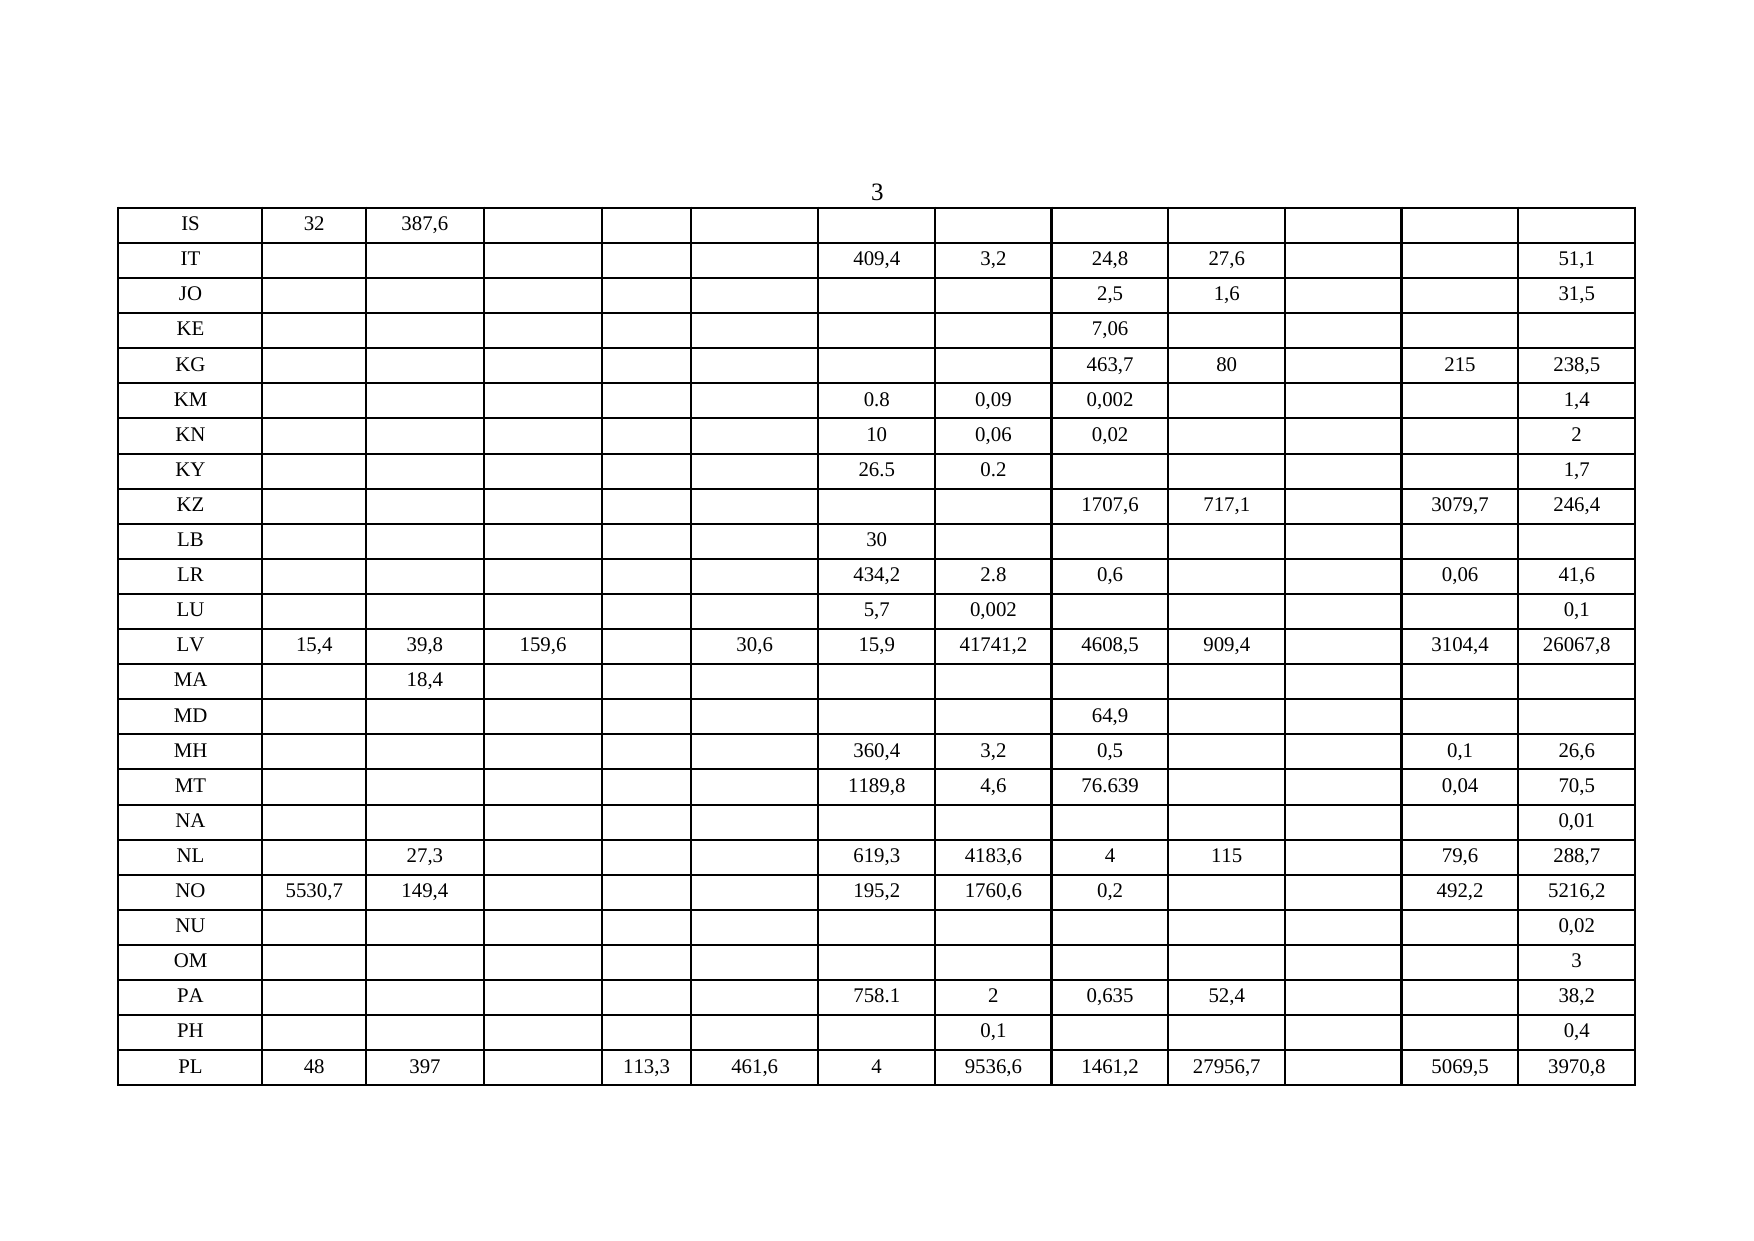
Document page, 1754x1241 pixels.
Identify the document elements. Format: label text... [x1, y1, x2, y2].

table_cell [692, 876, 817, 909]
table_cell [603, 1016, 690, 1049]
table_cell [1519, 525, 1634, 558]
table_cell [1169, 384, 1284, 417]
table_cell 1707,6 [1053, 490, 1167, 523]
table_cell [485, 946, 601, 979]
table_cell [603, 665, 690, 698]
table_cell [1053, 525, 1167, 558]
table_cell [603, 735, 690, 768]
table_cell [603, 525, 690, 558]
table_cell LB [119, 525, 261, 558]
table_cell [1286, 700, 1400, 733]
table_cell 360,4 [819, 735, 934, 768]
table_cell [263, 525, 365, 558]
table_cell [819, 314, 934, 347]
table_cell [1403, 1016, 1517, 1049]
table_cell [263, 560, 365, 593]
table_cell 70,5 [1519, 770, 1634, 803]
table_cell 397 [367, 1051, 483, 1084]
table_cell [1403, 209, 1517, 242]
table_cell [367, 455, 483, 487]
table_cell 51,1 [1519, 244, 1634, 277]
table_cell [367, 560, 483, 593]
table_cell 15,9 [819, 630, 934, 663]
table_cell MH [119, 735, 261, 768]
table_cell 717,1 [1169, 490, 1284, 523]
table_cell 4 [1053, 841, 1167, 874]
table_cell [819, 946, 934, 979]
table_cell 27,6 [1169, 244, 1284, 277]
table_cell [1286, 349, 1400, 382]
table_cell [1169, 946, 1284, 979]
table_cell [485, 1016, 601, 1049]
table_cell 3970,8 [1519, 1051, 1634, 1084]
table_cell [367, 1016, 483, 1049]
table_cell [485, 1051, 601, 1084]
table_cell 159,6 [485, 630, 601, 663]
table_cell NO [119, 876, 261, 909]
table_cell [367, 244, 483, 277]
table_cell IT [119, 244, 261, 277]
table_cell 0,002 [936, 595, 1050, 628]
table_cell 15,4 [263, 630, 365, 663]
table_cell [1403, 384, 1517, 417]
table_cell [1403, 665, 1517, 698]
table_cell 41,6 [1519, 560, 1634, 593]
table_cell [819, 349, 934, 382]
table_cell 0,1 [1403, 735, 1517, 768]
table_cell [485, 595, 601, 628]
table_cell [936, 665, 1050, 698]
table_cell 463,7 [1053, 349, 1167, 382]
table_cell [263, 455, 365, 487]
table_cell 246,4 [1519, 490, 1634, 523]
table_cell [1169, 209, 1284, 242]
table_cell [1286, 841, 1400, 874]
table_cell [485, 314, 601, 347]
table_cell [1286, 244, 1400, 277]
table_cell [1169, 911, 1284, 944]
table_cell [485, 911, 601, 944]
table_cell 3,2 [936, 244, 1050, 277]
table_cell [692, 419, 817, 452]
table_cell 0,6 [1053, 560, 1167, 593]
table_cell [936, 209, 1050, 242]
table_cell [936, 314, 1050, 347]
table_cell [819, 1016, 934, 1049]
table_cell [1053, 209, 1167, 242]
table_cell [603, 876, 690, 909]
table_cell [263, 490, 365, 523]
table_cell MT [119, 770, 261, 803]
table_cell KG [119, 349, 261, 382]
table_cell [263, 841, 365, 874]
table_cell 195,2 [819, 876, 934, 909]
table_cell NL [119, 841, 261, 874]
table_cell [485, 981, 601, 1014]
table_cell 64,9 [1053, 700, 1167, 733]
table_cell [1286, 490, 1400, 523]
table_cell 5216,2 [1519, 876, 1634, 909]
table_cell 387,6 [367, 209, 483, 242]
table_cell 1,6 [1169, 279, 1284, 312]
table_cell NU [119, 911, 261, 944]
table_cell 0,06 [936, 419, 1050, 452]
table_cell 48 [263, 1051, 365, 1084]
table_cell JO [119, 279, 261, 312]
table_cell [819, 209, 934, 242]
table_cell [485, 735, 601, 768]
table_cell NA [119, 806, 261, 838]
table_cell [485, 665, 601, 698]
table_cell [1053, 455, 1167, 487]
table_cell [1169, 595, 1284, 628]
table_cell 909,4 [1169, 630, 1284, 663]
table_cell [1403, 911, 1517, 944]
table_cell [485, 806, 601, 838]
table_cell [367, 595, 483, 628]
table_cell [1286, 1051, 1400, 1084]
table_cell 24,8 [1053, 244, 1167, 277]
table_cell [485, 700, 601, 733]
table_cell [1169, 455, 1284, 487]
table_cell [603, 279, 690, 312]
table_cell [819, 490, 934, 523]
table_cell [936, 700, 1050, 733]
table_cell [263, 419, 365, 452]
table_cell [692, 279, 817, 312]
table_cell [692, 490, 817, 523]
table_cell [692, 349, 817, 382]
table_cell 758.1 [819, 981, 934, 1014]
table_cell MD [119, 700, 261, 733]
table_cell [367, 525, 483, 558]
table_cell [603, 911, 690, 944]
table_cell [1286, 735, 1400, 768]
table_cell [1286, 806, 1400, 838]
table_cell [485, 279, 601, 312]
table_cell 80 [1169, 349, 1284, 382]
table_cell 39,8 [367, 630, 483, 663]
table_cell 149,4 [367, 876, 483, 909]
table_cell 4183,6 [936, 841, 1050, 874]
table_cell 1189,8 [819, 770, 934, 803]
table_cell [263, 1016, 365, 1049]
table_cell [692, 806, 817, 838]
table_cell [263, 279, 365, 312]
table_cell IS [119, 209, 261, 242]
table_cell [263, 314, 365, 347]
table_cell LU [119, 595, 261, 628]
table_cell KE [119, 314, 261, 347]
table_cell [603, 419, 690, 452]
table_cell [692, 665, 817, 698]
table_cell [263, 595, 365, 628]
table_cell [603, 841, 690, 874]
table_cell 4608,5 [1053, 630, 1167, 663]
table_cell [1169, 770, 1284, 803]
table_cell KZ [119, 490, 261, 523]
table_cell [936, 349, 1050, 382]
table_cell [1169, 560, 1284, 593]
table_cell PA [119, 981, 261, 1014]
table_cell [1519, 700, 1634, 733]
table_cell [1286, 279, 1400, 312]
table_cell 0.2 [936, 455, 1050, 487]
table_cell 5,7 [819, 595, 934, 628]
table_cell [1403, 595, 1517, 628]
table_cell [263, 770, 365, 803]
table_cell [1053, 665, 1167, 698]
table_cell [1169, 735, 1284, 768]
table_cell 27,3 [367, 841, 483, 874]
table_cell [603, 981, 690, 1014]
table_cell 215 [1403, 349, 1517, 382]
table_cell 492,2 [1403, 876, 1517, 909]
table_cell [485, 876, 601, 909]
table_cell KN [119, 419, 261, 452]
table_cell 7,06 [1053, 314, 1167, 347]
table_cell 26,6 [1519, 735, 1634, 768]
table_cell [1519, 209, 1634, 242]
table_cell 0.8 [819, 384, 934, 417]
table_cell [263, 981, 365, 1014]
table_cell [819, 700, 934, 733]
table_cell [1403, 525, 1517, 558]
table_cell [485, 419, 601, 452]
table_cell [603, 700, 690, 733]
table_cell [1053, 806, 1167, 838]
table_cell [485, 384, 601, 417]
table_cell [1053, 1016, 1167, 1049]
table_cell PH [119, 1016, 261, 1049]
table_cell 30,6 [692, 630, 817, 663]
table_cell 0,5 [1053, 735, 1167, 768]
table_cell 1461,2 [1053, 1051, 1167, 1084]
table_cell 0,02 [1519, 911, 1634, 944]
table_cell [603, 349, 690, 382]
table_cell [936, 279, 1050, 312]
table_cell 3,2 [936, 735, 1050, 768]
table_cell [263, 806, 365, 838]
table_cell 41741,2 [936, 630, 1050, 663]
table_cell [1286, 314, 1400, 347]
table_cell [1286, 209, 1400, 242]
table_cell [936, 911, 1050, 944]
table_cell [485, 209, 601, 242]
table_cell [936, 525, 1050, 558]
table_cell [367, 946, 483, 979]
table_cell 76.639 [1053, 770, 1167, 803]
table_cell 619,3 [819, 841, 934, 874]
table_cell [1403, 455, 1517, 487]
table_cell 0,06 [1403, 560, 1517, 593]
table_cell [1519, 314, 1634, 347]
table_cell [1286, 946, 1400, 979]
table_cell [819, 911, 934, 944]
table_cell [692, 946, 817, 979]
table_cell [1403, 244, 1517, 277]
table_cell [692, 1016, 817, 1049]
table_cell [692, 735, 817, 768]
table_cell [1286, 630, 1400, 663]
table_cell [692, 209, 817, 242]
table_cell [819, 665, 934, 698]
table_cell 0,04 [1403, 770, 1517, 803]
table_cell [1403, 946, 1517, 979]
table_cell 30 [819, 525, 934, 558]
table_cell [485, 490, 601, 523]
table_cell [367, 314, 483, 347]
table_cell [1403, 700, 1517, 733]
table_cell 461,6 [692, 1051, 817, 1084]
table_cell [263, 911, 365, 944]
table_cell [485, 560, 601, 593]
table_cell [1403, 279, 1517, 312]
table_cell 0,02 [1053, 419, 1167, 452]
table_cell [367, 911, 483, 944]
table_cell [692, 981, 817, 1014]
table_cell 0,09 [936, 384, 1050, 417]
table_cell [367, 806, 483, 838]
table_cell MA [119, 665, 261, 698]
table_cell 10 [819, 419, 934, 452]
table_cell [1403, 314, 1517, 347]
table_cell [1053, 595, 1167, 628]
table_cell [603, 455, 690, 487]
table_cell 26.5 [819, 455, 934, 487]
table_cell 26067,8 [1519, 630, 1634, 663]
table_cell [819, 806, 934, 838]
table_cell 4,6 [936, 770, 1050, 803]
table_cell 288,7 [1519, 841, 1634, 874]
table_cell [603, 490, 690, 523]
table_cell 27956,7 [1169, 1051, 1284, 1084]
table_cell [603, 244, 690, 277]
table_cell LV [119, 630, 261, 663]
table_cell 1,4 [1519, 384, 1634, 417]
table_cell 3104,4 [1403, 630, 1517, 663]
table_cell 2,5 [1053, 279, 1167, 312]
table_cell [1286, 1016, 1400, 1049]
table_cell [936, 490, 1050, 523]
table_cell 38,2 [1519, 981, 1634, 1014]
table_cell [485, 349, 601, 382]
table_cell [1169, 314, 1284, 347]
table_cell [485, 244, 601, 277]
table_cell [367, 279, 483, 312]
table_cell [1169, 525, 1284, 558]
table_cell [1286, 911, 1400, 944]
table_cell [367, 700, 483, 733]
table_cell 0,2 [1053, 876, 1167, 909]
table_cell [485, 525, 601, 558]
table_cell [485, 841, 601, 874]
table_cell 2 [1519, 419, 1634, 452]
table_cell 2 [936, 981, 1050, 1014]
table_cell [263, 735, 365, 768]
table_cell [603, 770, 690, 803]
table_cell KY [119, 455, 261, 487]
table_cell [263, 665, 365, 698]
table_cell [1169, 876, 1284, 909]
table_cell 31,5 [1519, 279, 1634, 312]
table_cell [263, 946, 365, 979]
table_cell [692, 595, 817, 628]
table_cell [367, 770, 483, 803]
table_cell [692, 384, 817, 417]
table_cell 52,4 [1169, 981, 1284, 1014]
table_cell [263, 349, 365, 382]
table_cell [692, 560, 817, 593]
table_cell [819, 279, 934, 312]
table_cell [367, 349, 483, 382]
table_cell [367, 981, 483, 1014]
table_cell [1286, 981, 1400, 1014]
table_cell [1286, 876, 1400, 909]
table_cell LR [119, 560, 261, 593]
table_cell 115 [1169, 841, 1284, 874]
table_cell [692, 525, 817, 558]
table_cell 79,6 [1403, 841, 1517, 874]
table_cell [1519, 665, 1634, 698]
table_cell [1169, 1016, 1284, 1049]
table_cell 32 [263, 209, 365, 242]
table_cell PL [119, 1051, 261, 1084]
table_cell 5530,7 [263, 876, 365, 909]
table_cell 1,7 [1519, 455, 1634, 487]
table_cell [692, 244, 817, 277]
table_cell [936, 946, 1050, 979]
table_cell 5069,5 [1403, 1051, 1517, 1084]
table_cell [603, 314, 690, 347]
table_cell KM [119, 384, 261, 417]
table_cell [692, 841, 817, 874]
table_cell 3079,7 [1403, 490, 1517, 523]
table_cell [1286, 419, 1400, 452]
table_cell 0,1 [1519, 595, 1634, 628]
table_cell [367, 384, 483, 417]
table_cell [263, 384, 365, 417]
table_cell [1286, 455, 1400, 487]
table_cell [485, 455, 601, 487]
table_cell 0,4 [1519, 1016, 1634, 1049]
table_cell 0,635 [1053, 981, 1167, 1014]
table_cell [1169, 665, 1284, 698]
table_cell [603, 806, 690, 838]
table_cell [485, 770, 601, 803]
table_cell [1286, 665, 1400, 698]
table_cell [603, 630, 690, 663]
table_cell [692, 770, 817, 803]
table_cell 0,002 [1053, 384, 1167, 417]
table_cell [692, 314, 817, 347]
table_cell [1169, 806, 1284, 838]
table_cell [603, 209, 690, 242]
table_cell 0,1 [936, 1016, 1050, 1049]
table_cell 434,2 [819, 560, 934, 593]
table_cell 2.8 [936, 560, 1050, 593]
table_cell [1286, 560, 1400, 593]
table_cell [1053, 946, 1167, 979]
table_cell [603, 595, 690, 628]
table_cell [1169, 700, 1284, 733]
table_cell 18,4 [367, 665, 483, 698]
table_cell OM [119, 946, 261, 979]
table_cell [367, 419, 483, 452]
table_cell [367, 490, 483, 523]
table_cell [1053, 911, 1167, 944]
table_cell [263, 700, 365, 733]
table_cell 409,4 [819, 244, 934, 277]
table_cell [1286, 525, 1400, 558]
table_cell 3 [1519, 946, 1634, 979]
table_cell [1286, 384, 1400, 417]
table_cell [603, 560, 690, 593]
table_cell [1403, 419, 1517, 452]
table_cell [1403, 981, 1517, 1014]
table_cell [367, 735, 483, 768]
table_cell [603, 946, 690, 979]
table_cell [1286, 770, 1400, 803]
table_cell [692, 700, 817, 733]
table_cell [692, 455, 817, 487]
table_cell 238,5 [1519, 349, 1634, 382]
table_cell 9536,6 [936, 1051, 1050, 1084]
table_cell [692, 911, 817, 944]
table_cell 4 [819, 1051, 934, 1084]
table_cell [1286, 595, 1400, 628]
table_cell [1169, 419, 1284, 452]
table_cell [1403, 806, 1517, 838]
table_cell 113,3 [603, 1051, 690, 1084]
table_cell [263, 244, 365, 277]
table_cell 0,01 [1519, 806, 1634, 838]
table_cell 1760,6 [936, 876, 1050, 909]
table_cell [936, 806, 1050, 838]
table_cell [603, 384, 690, 417]
